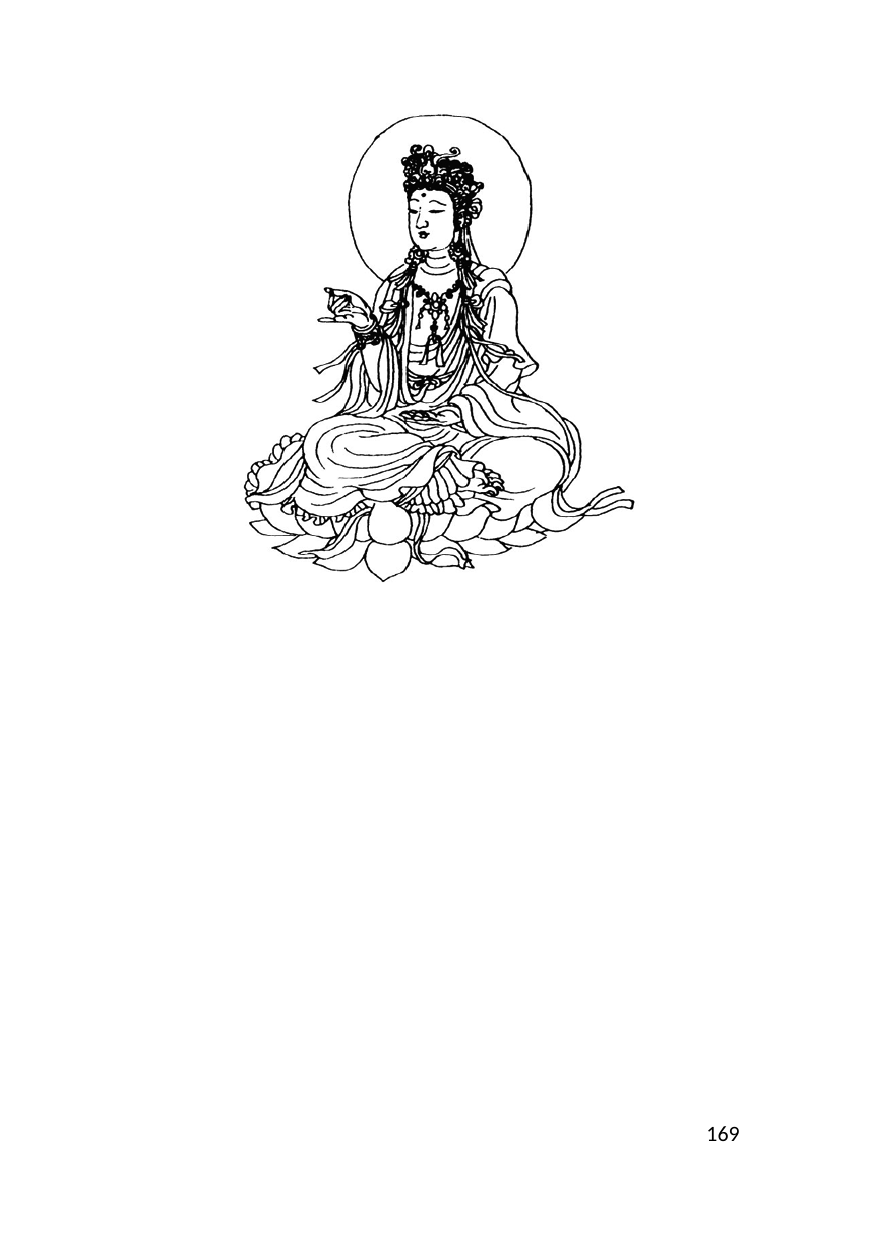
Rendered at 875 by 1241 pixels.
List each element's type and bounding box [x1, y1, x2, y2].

picture [224, 97, 651, 593]
